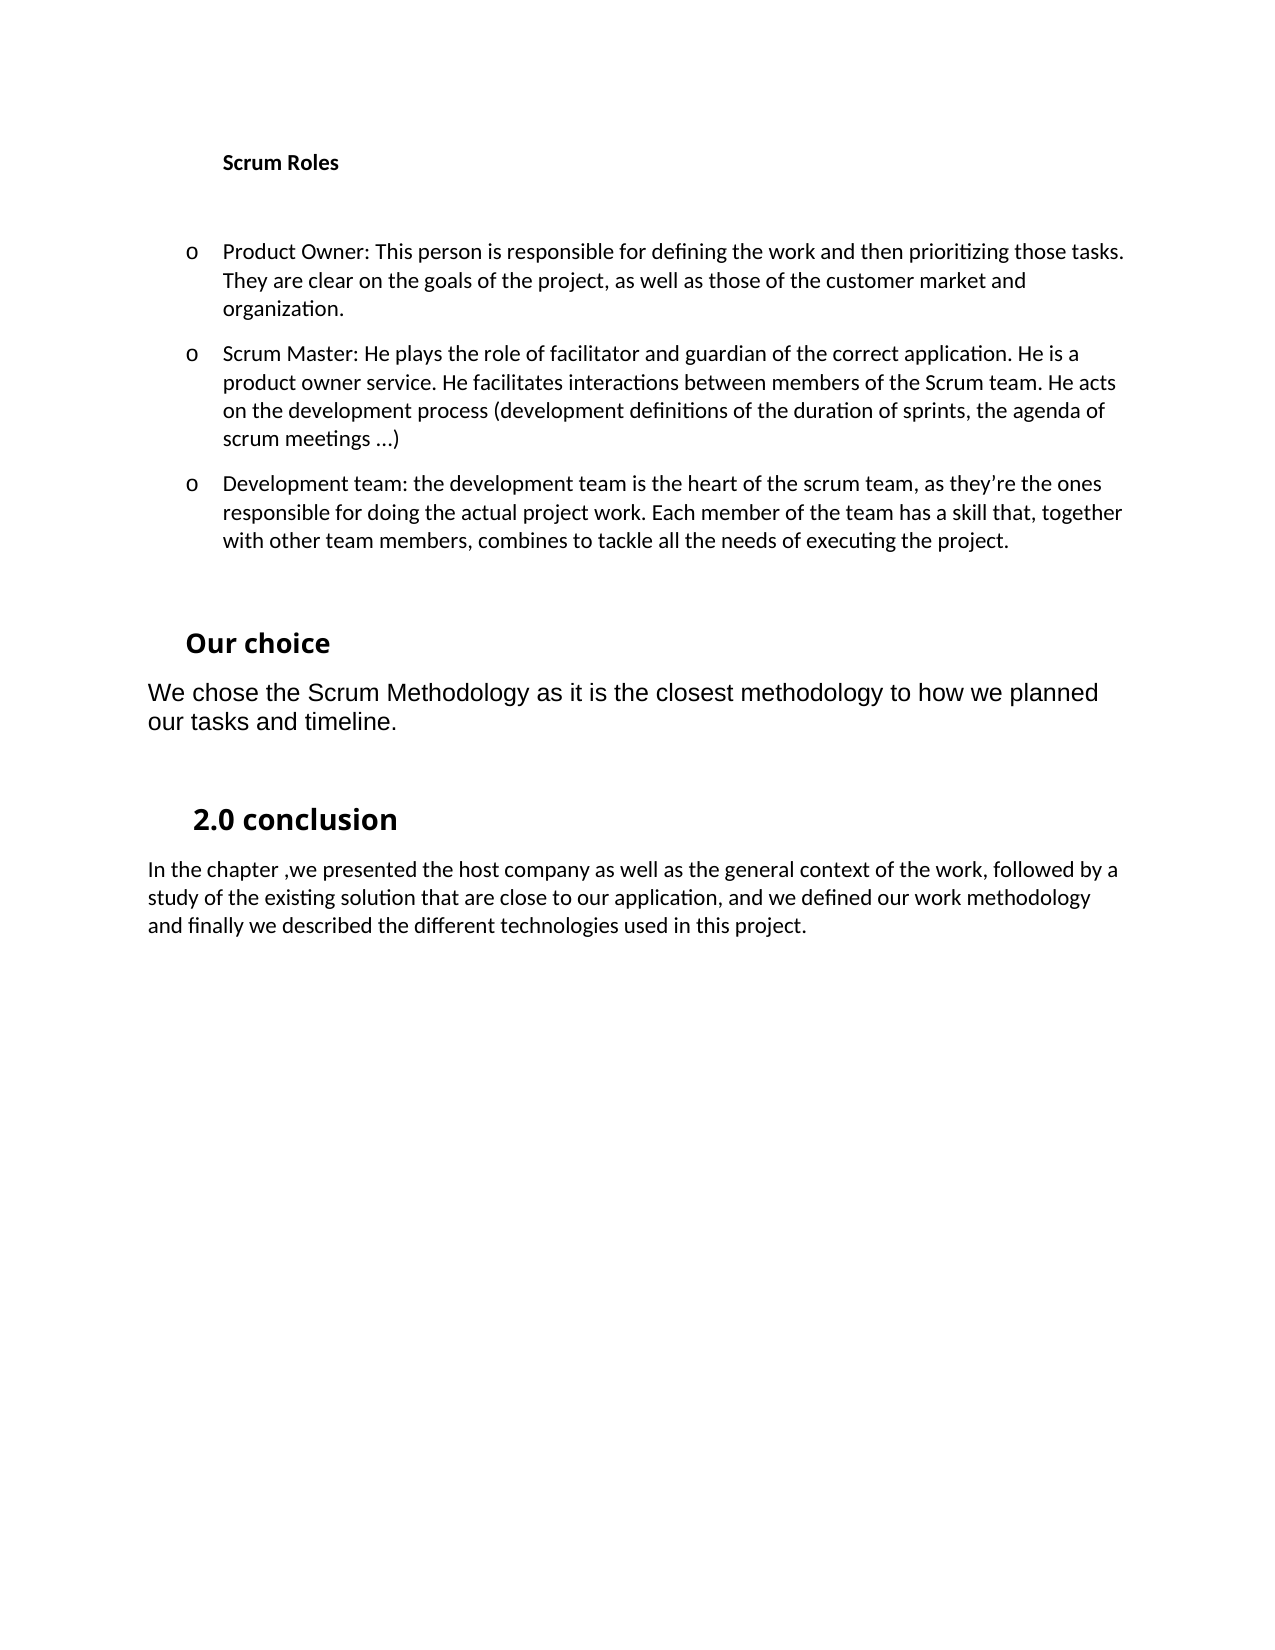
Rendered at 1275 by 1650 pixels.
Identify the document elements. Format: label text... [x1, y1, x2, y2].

list Development team: the development team is the heart of the scrum team, as they’re the ones responsible for doing the actual project work. Each member of the team has a skill that, together with other team members, combines to tackle all the needs of executing the project. [185, 469, 1127, 554]
list Scrum Master: He plays the role of facilitator and guardian of the correct application. He is a product owner service. He facilitates interactions between members of the Scrum team. He acts on the development process (development definitions of the duration of sprints, the agenda of scrum meetings ...) [185, 339, 1127, 452]
list Product Owner: This person is responsible for defining the work and then prioritizing those tasks. They are clear on the goals of the project, as well as those of the customer market and organization. [185, 237, 1127, 322]
text In the chapter ,we presented the host company as well as the general context of the work, followed by a study of the existing solution that are close to our application, and we defined our work methodology and finally we described the different technologies used in this project. [148, 855, 1127, 939]
text 2.0 conclusion [148, 799, 1127, 839]
text Our choice [185, 624, 1127, 661]
text We chose the Scrum Methodology as it is the closest methodology to how we planned our tasks and timeline. [148, 678, 1127, 735]
text Scrum Roles [223, 148, 1127, 176]
